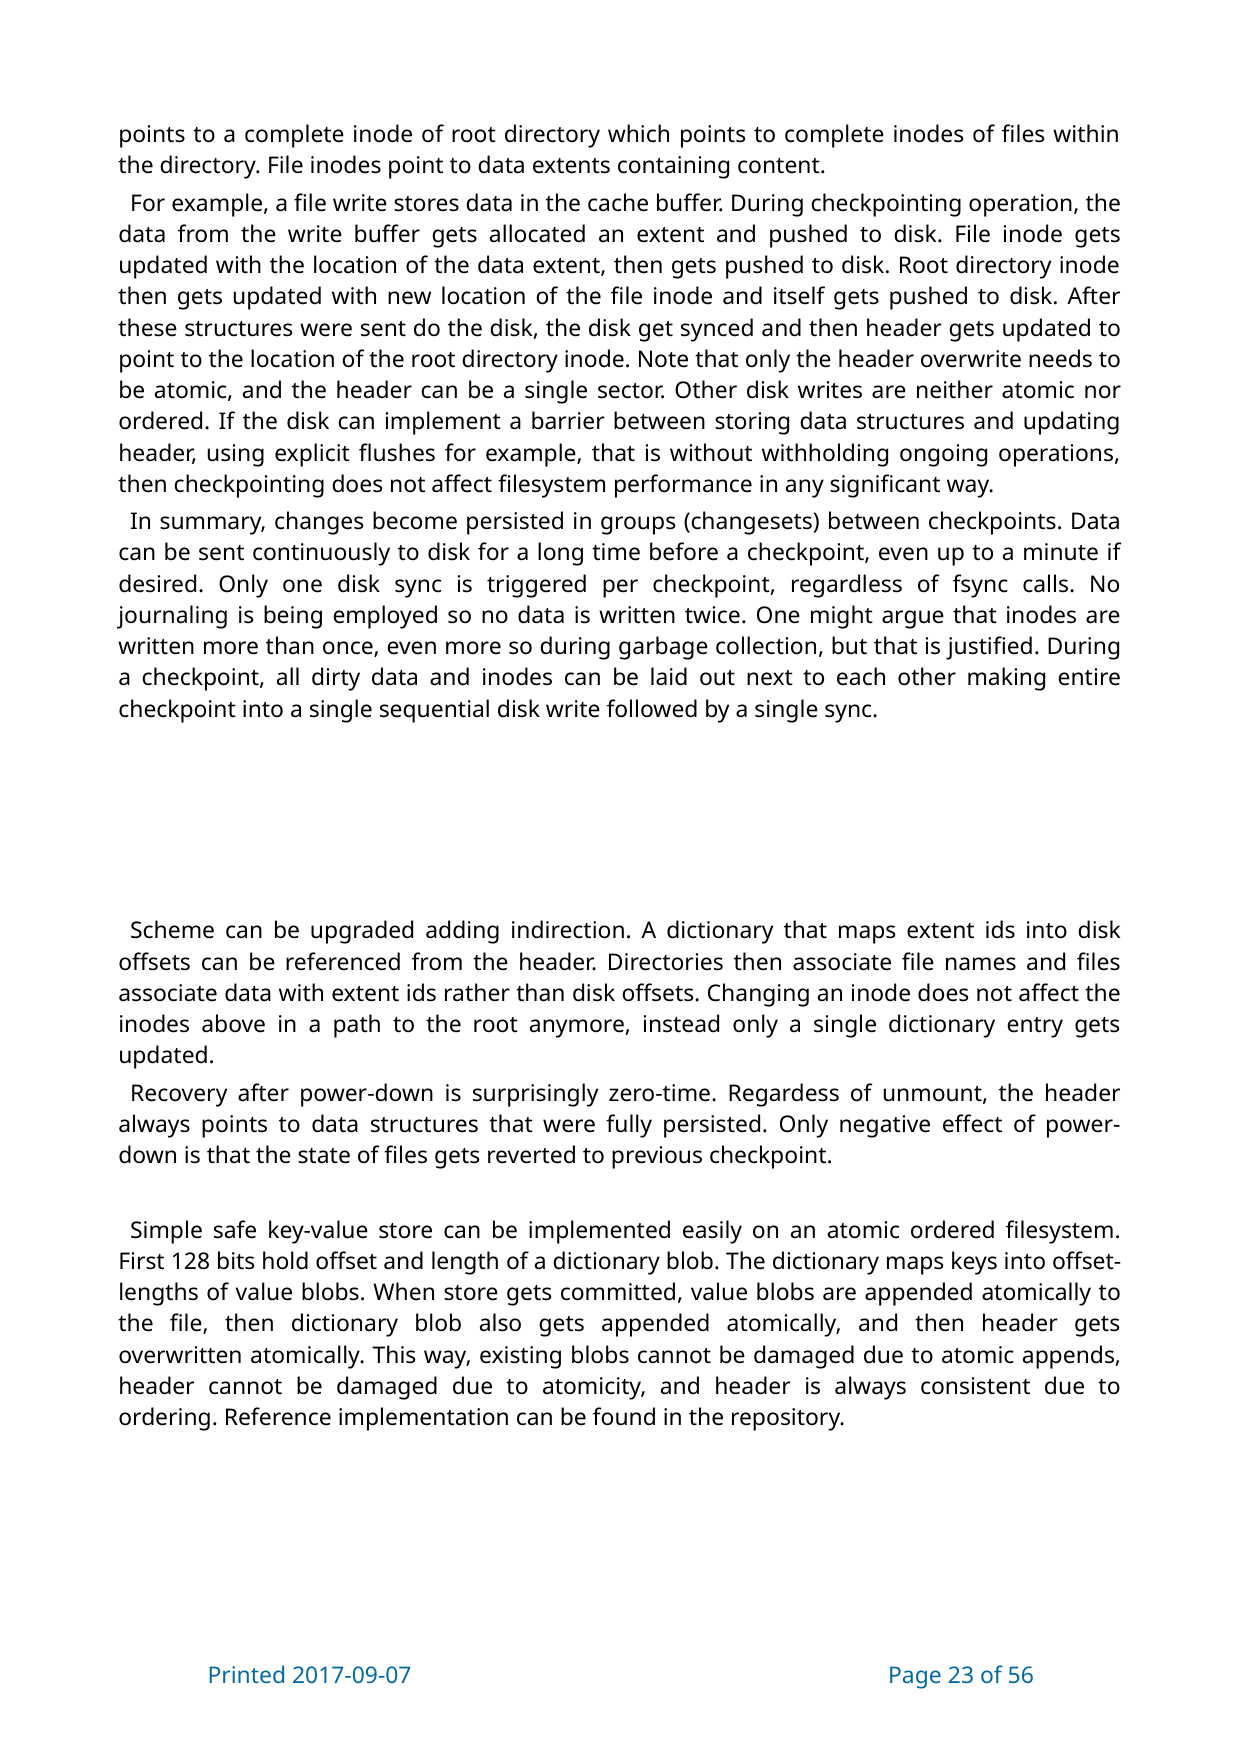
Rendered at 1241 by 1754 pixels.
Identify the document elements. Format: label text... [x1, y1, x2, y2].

text In summary, changes become persisted in groups (changesets) between checkpoints. Data can be sent continuously to disk for a long time before a checkpoint, even up to a minute if desired. Only one disk sync is triggered per checkpoint, regardless of fsync calls. No journaling is being employed so no data is written twice. One might argue that inodes are written more than once, even more so during garbage collection, but that is justified. During a checkpoint, all dirty data and inodes can be laid out next to each other making entire checkpoint into a single sequential disk write followed by a single sync. [118, 505, 1122, 724]
text Scheme can be upgraded adding indirection. A dictionary that maps extent ids into disk offsets can be referenced from the header. Directories then associate file names and files associate data with extent ids rather than disk offsets. Changing an inode does not affect the inodes above in a path to the root anymore, instead only a single dictionary entry gets updated. [118, 914, 1122, 1071]
text Simple safe key-value store can be implemented easily on an atomic ordered filesystem. First 128 bits hold offset and length of a dictionary blob. The dictionary maps keys into offset-lengths of value blobs. When store gets committed, value blobs are appended atomically to the file, then dictionary blob also gets appended atomically, and then header gets overwritten atomically. This way, existing blobs cannot be damaged due to atomic appends, header cannot be damaged due to atomicity, and header is always consistent due to ordering. Reference implementation can be found in the repository. [118, 1213, 1122, 1432]
text Recovery after power-down is surprisingly zero-time. Regardess of unmount, the header always points to data structures that were fully persisted. Only negative effect of power-down is that the state of files gets reverted to previous checkpoint. [118, 1077, 1122, 1170]
text points to a complete inode of root directory which points to complete inodes of files within the directory. File inodes point to data extents containing content. [118, 118, 1122, 181]
text For example, a file write stores data in the cache buffer. During checkpointing operation, the data from the write buffer gets allocated an extent and pushed to disk. File inode gets updated with the location of the data extent, then gets pushed to disk. Root directory inode then gets updated with new location of the file inode and itself gets pushed to disk. After these structures were sent do the disk, the disk get synced and then header gets updated to point to the location of the root directory inode. Note that only the header overwrite needs to be atomic, and the header can be a single sector. Other disk writes are neither atomic nor ordered. If the disk can implement a barrier between storing data structures and updating header, using explicit flushes for example, that is without withholding ongoing operations, then checkpointing does not affect filesystem performance in any significant way. [118, 187, 1122, 499]
